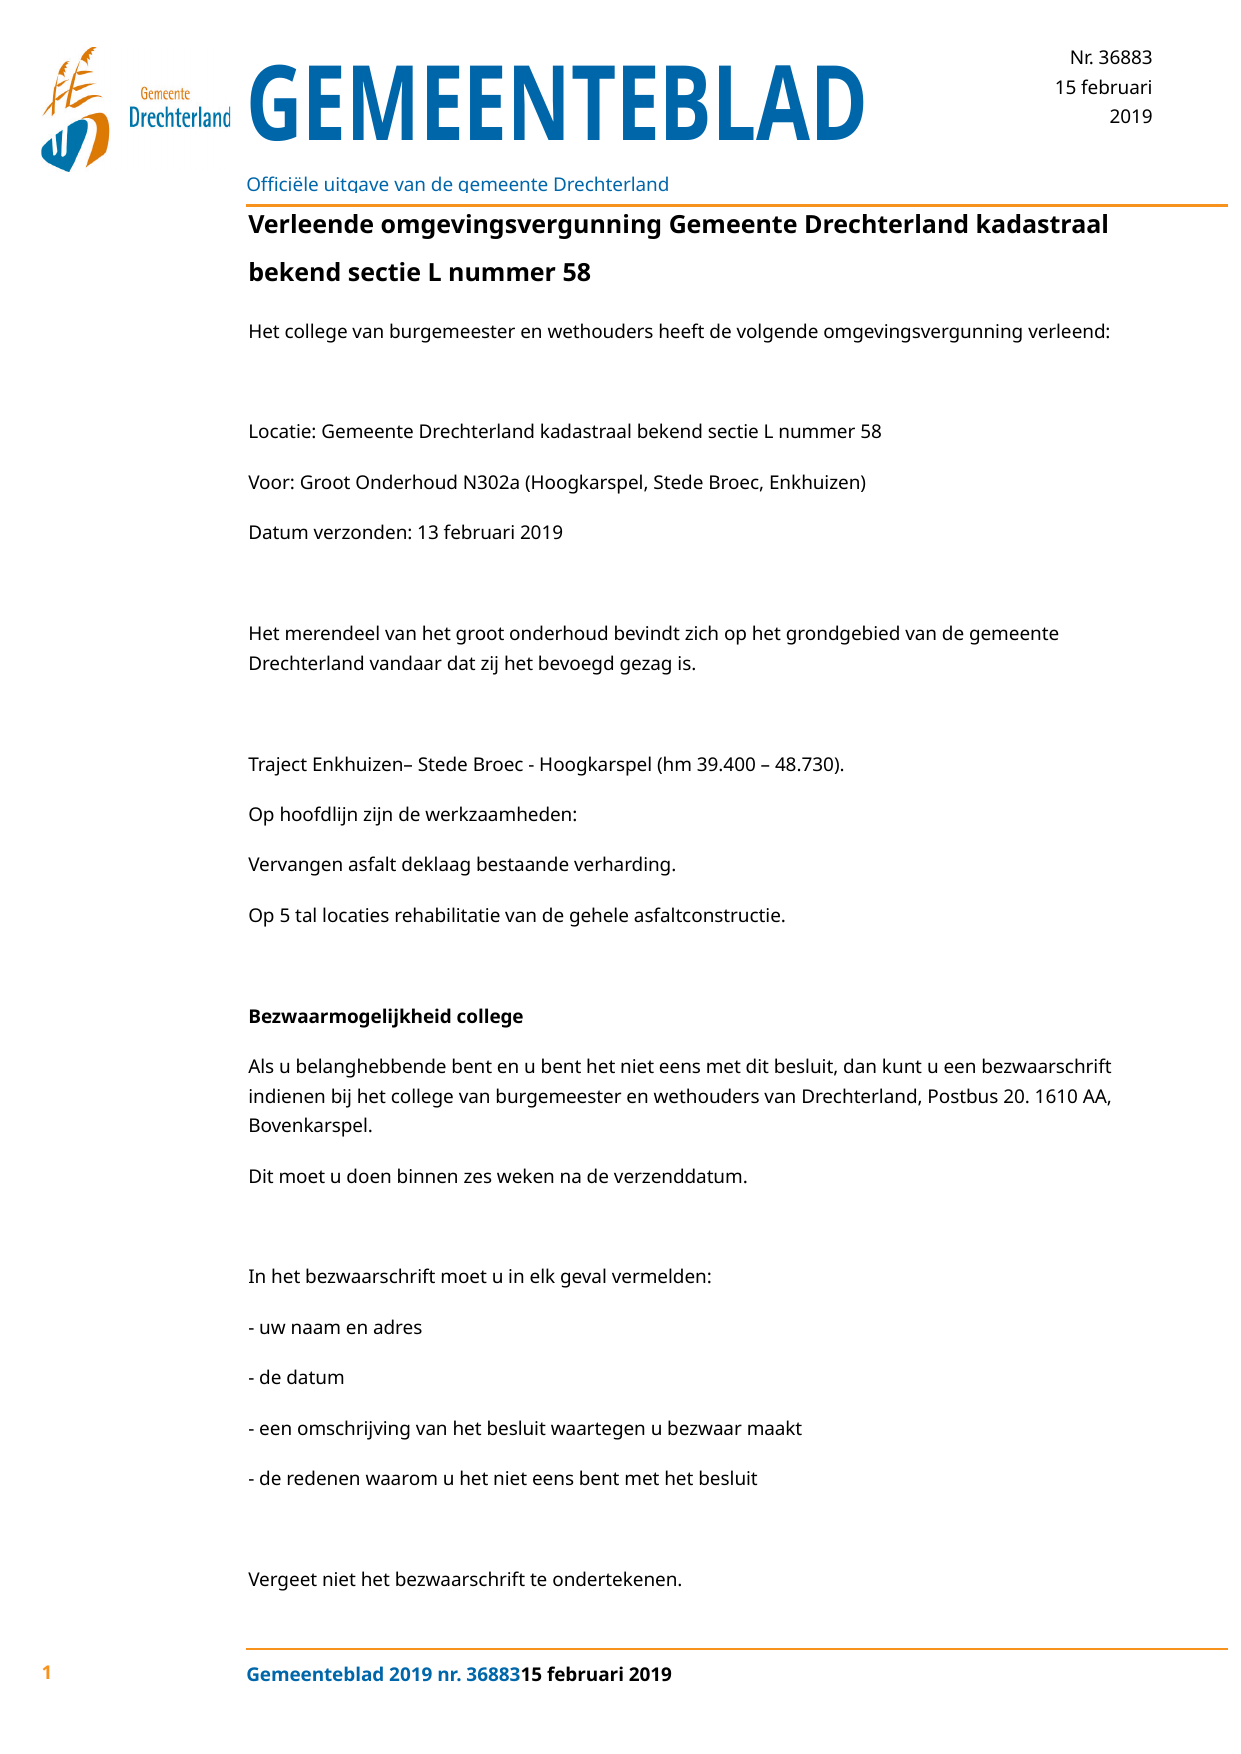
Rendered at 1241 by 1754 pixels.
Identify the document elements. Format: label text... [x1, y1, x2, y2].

text - een omschrijving van het besluit waartegen u bezwaar maakt [248, 1415, 1152, 1441]
text Bezwaarmogelijkheid college [248, 1003, 1152, 1029]
picture [226, 115, 231, 124]
text Als u belanghebbende bent en u bent het niet eens met dit besluit, dan kunt u een bezwaarschrift indienen bij het college van burgemeester en wethouders van Drechterland, Postbus 20. 1610 AA, Bovenkarspel. [248, 1053, 1152, 1138]
picture [41, 47, 231, 172]
text Het college van burgemeester en wethouders heeft de volgende omgevingsvergunning verleend: [248, 318, 1152, 344]
text - de datum [248, 1364, 1152, 1390]
text Het merendeel van het groot onderhoud bevindt zich op het grondgebied van de gemeente Drechterland vandaar dat zij het bevoegd gezag is. [248, 620, 1152, 676]
text Locatie: Gemeente Drechterland kadastraal bekend sectie L nummer 58 [248, 419, 1152, 444]
text Dit moet u doen binnen zes weken na de verzenddatum. [248, 1163, 1152, 1189]
text Voor: Groot Onderhoud N302a (Hoogkarspel, Stede Broec, Enkhuizen) [248, 469, 1152, 495]
text In het bezwaarschrift moet u in elk geval vermelden: [248, 1264, 1152, 1289]
text Datum verzonden: 13 februari 2019 [248, 519, 1152, 545]
text - de redenen waarom u het niet eens bent met het besluit [248, 1465, 1152, 1491]
text Op hoofdlijn zijn de werkzaamheden: [248, 801, 1152, 827]
text - uw naam en adres [248, 1314, 1152, 1340]
text Vergeet niet het bezwaarschrift te ondertekenen. [248, 1566, 1152, 1592]
text Traject Enkhuizen– Stede Broec - Hoogkarspel (hm 39.400 – 48.730). [248, 751, 1152, 777]
text Verleende omgevingsvergunning Gemeente Drechterland kadastraal bekend sectie L nummer 58 [248, 207, 1152, 288]
text Vervangen asfalt deklaag bestaande verharding. [248, 852, 1152, 877]
picture [41, 158, 64, 172]
text Op 5 tal locaties rehabilitatie van de gehele asfaltconstructie. [248, 902, 1152, 928]
